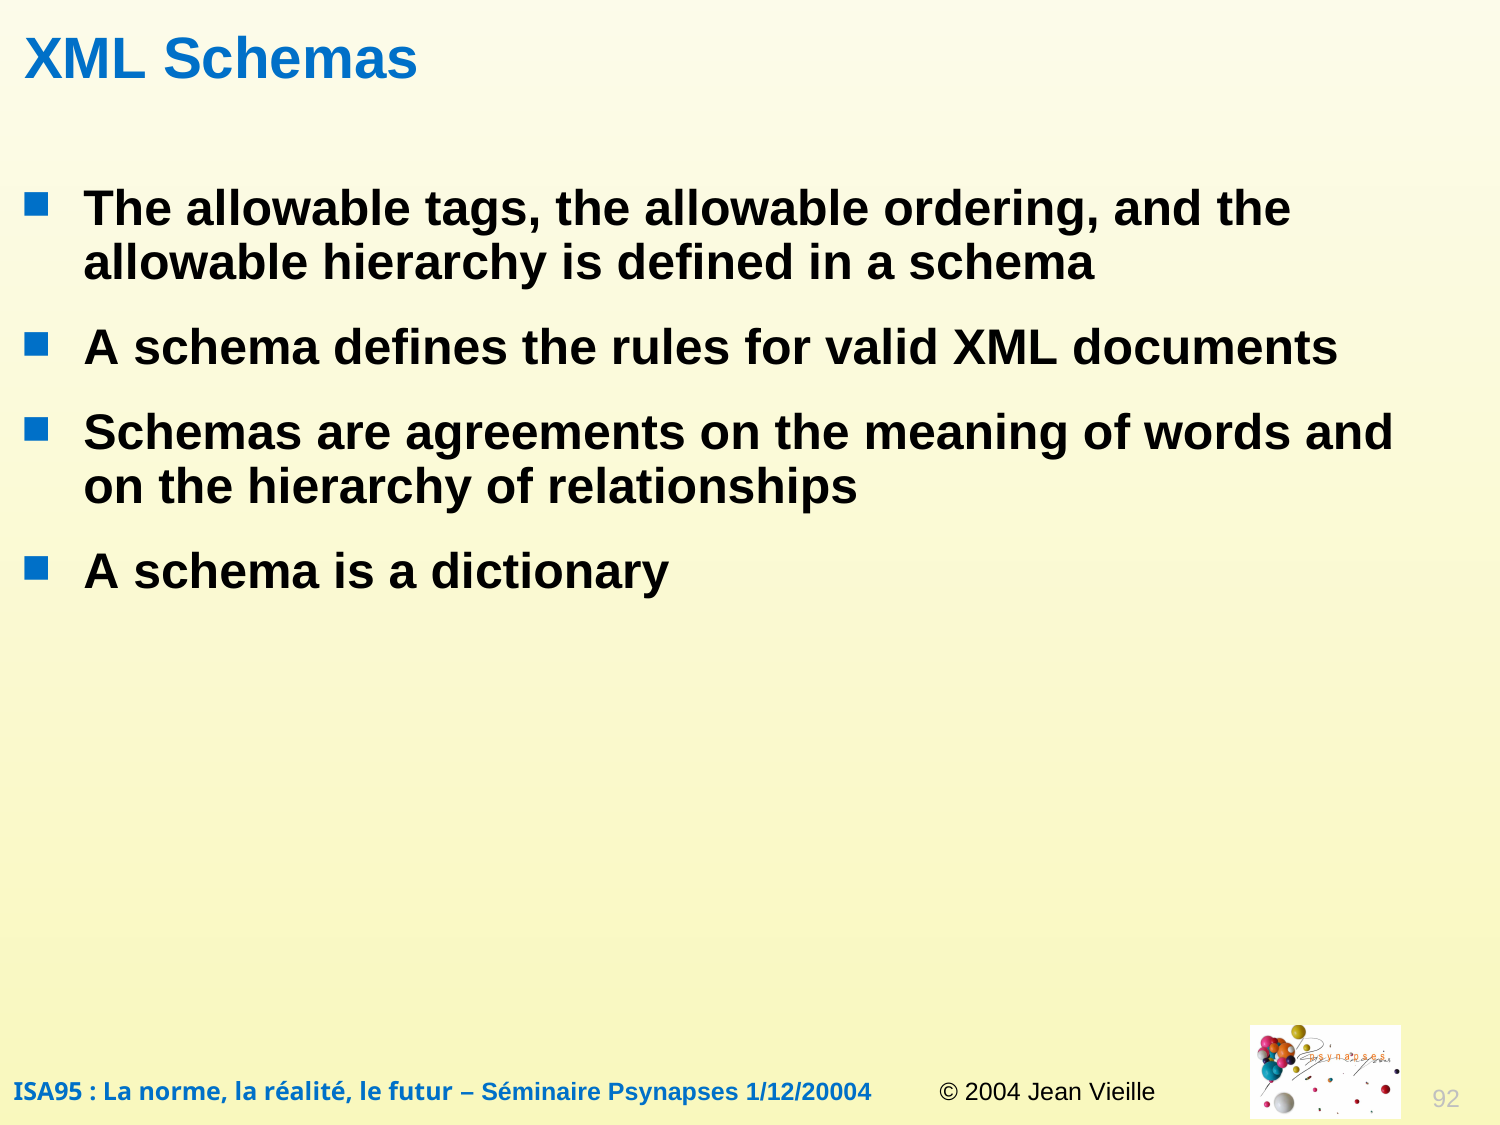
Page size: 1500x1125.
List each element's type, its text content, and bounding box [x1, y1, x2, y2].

picture [1250, 1026, 1401, 1119]
list The allowable tags, the allowable ordering, and the allowable hierarchy is defined in a schema A schema defines the rules for valid XML documents Schemas are agreements on the meaning of words and on the hierarchy of relationships A schema is a dictionary [12, 174, 1476, 1026]
title XML Schemas [9, 12, 1476, 151]
